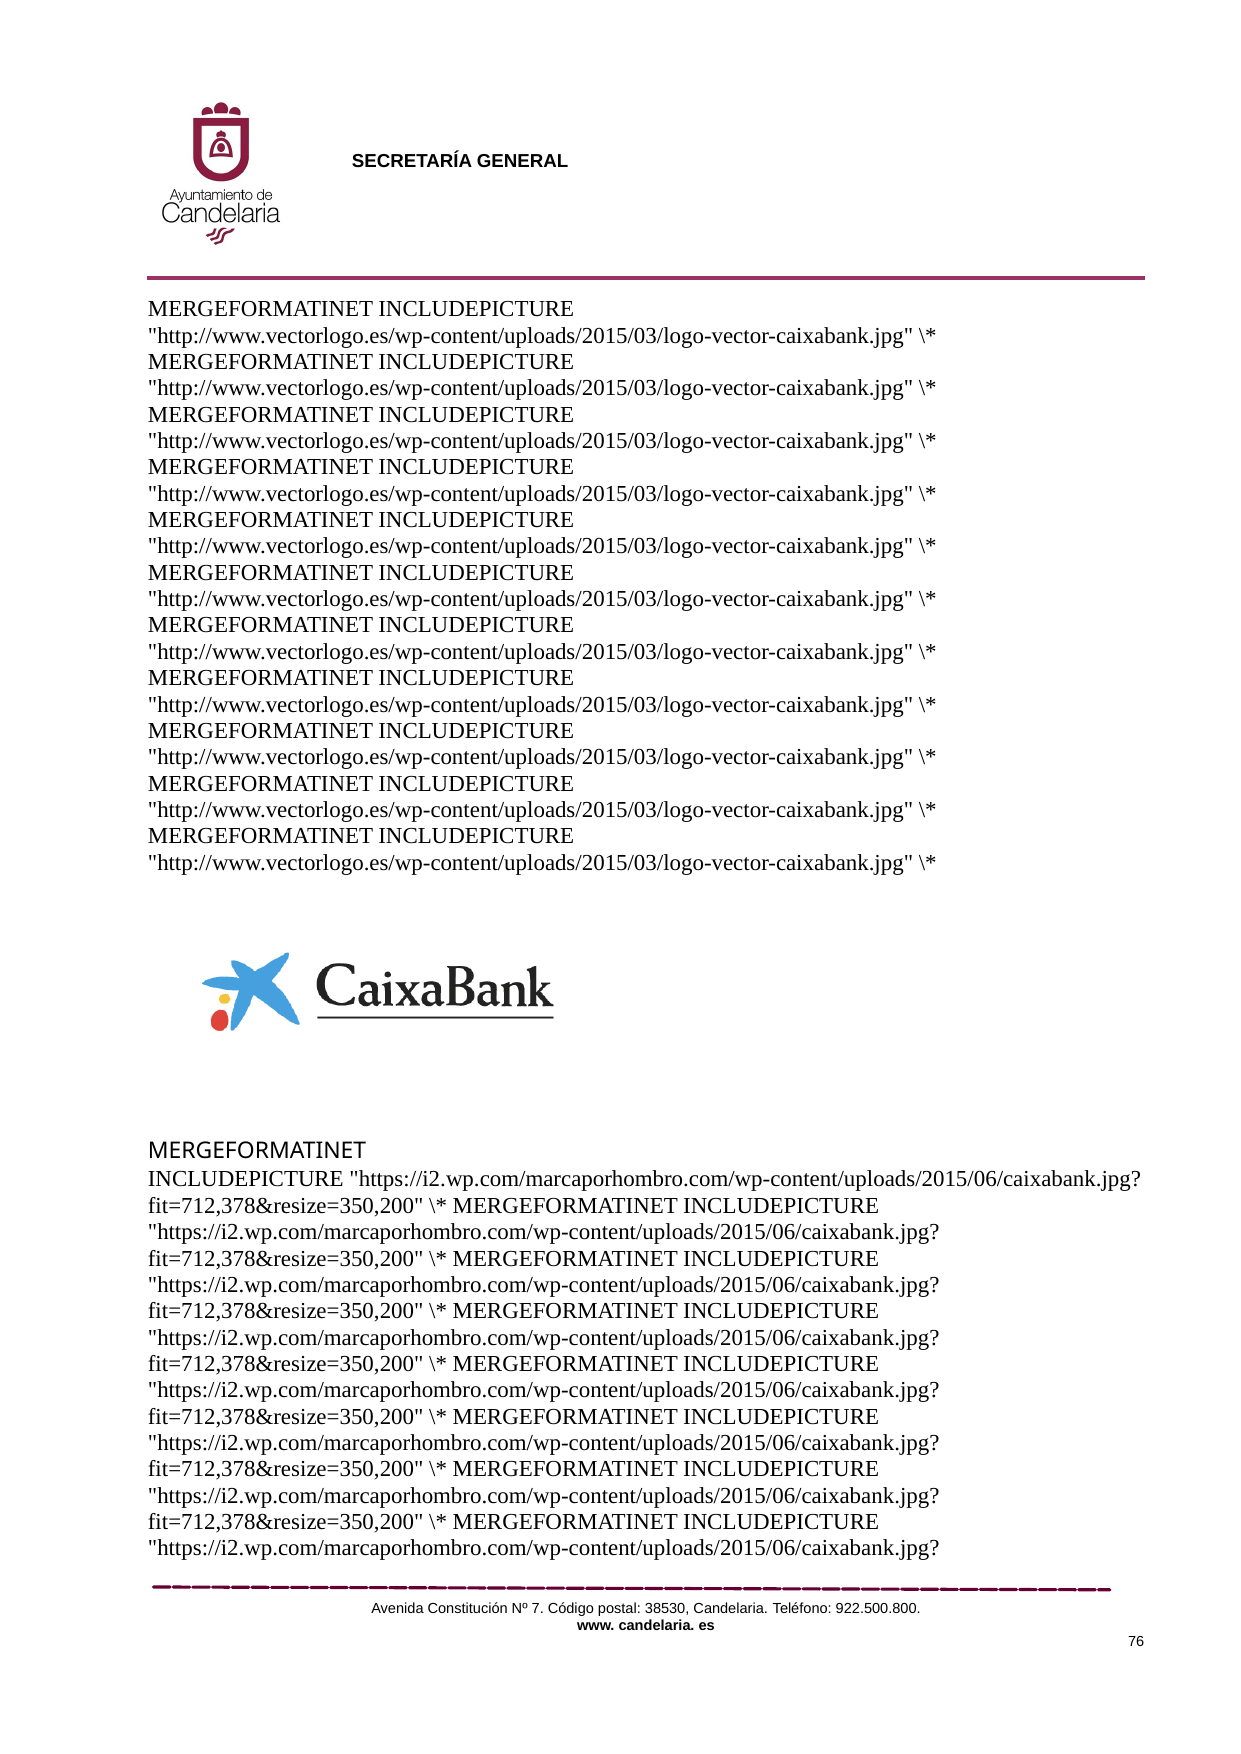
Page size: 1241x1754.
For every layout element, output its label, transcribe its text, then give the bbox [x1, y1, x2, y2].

text MERGEFORMATINET [148, 1134, 1144, 1166]
text MERGEFORMATINET INCLUDEPICTURE "http://www.vectorlogo.es/wp-content/uploads/2015/03/logo-vector-caixabank.jpg" \* MERGEFORMATINET INCLUDEPICTURE "http://www.vectorlogo.es/wp-content/uploads/2015/03/logo-vector-caixabank.jpg" \* MERGEFORMATINET INCLUDEPICTURE "http://www.vectorlogo.es/wp-content/uploads/2015/03/logo-vector-caixabank.jpg" \* MERGEFORMATINET INCLUDEPICTURE "http://www.vectorlogo.es/wp-content/uploads/2015/03/logo-vector-caixabank.jpg" \* MERGEFORMATINET INCLUDEPICTURE "http://www.vectorlogo.es/wp-content/uploads/2015/03/logo-vector-caixabank.jpg" \* MERGEFORMATINET INCLUDEPICTURE "http://www.vectorlogo.es/wp-content/uploads/2015/03/logo-vector-caixabank.jpg" \* MERGEFORMATINET INCLUDEPICTURE "http://www.vectorlogo.es/wp-content/uploads/2015/03/logo-vector-caixabank.jpg" \* MERGEFORMATINET INCLUDEPICTURE "http://www.vectorlogo.es/wp-content/uploads/2015/03/logo-vector-caixabank.jpg" \* MERGEFORMATINET INCLUDEPICTURE "http://www.vectorlogo.es/wp-content/uploads/2015/03/logo-vector-caixabank.jpg" \* MERGEFORMATINET INCLUDEPICTURE "http://www.vectorlogo.es/wp-content/uploads/2015/03/logo-vector-caixabank.jpg" \* MERGEFORMATINET INCLUDEPICTURE "http://www.vectorlogo.es/wp-content/uploads/2015/03/logo-vector-caixabank.jpg" \* [148, 295, 1144, 875]
text INCLUDEPICTURE "https://i2.wp.com/marcaporhombro.com/wp-content/uploads/2015/06/caixabank.jpg?fit=712,378&resize=350,200" \* MERGEFORMATINET INCLUDEPICTURE "https://i2.wp.com/marcaporhombro.com/wp-content/uploads/2015/06/caixabank.jpg?fit=712,378&resize=350,200" \* MERGEFORMATINET INCLUDEPICTURE "https://i2.wp.com/marcaporhombro.com/wp-content/uploads/2015/06/caixabank.jpg?fit=712,378&resize=350,200" \* MERGEFORMATINET INCLUDEPICTURE "https://i2.wp.com/marcaporhombro.com/wp-content/uploads/2015/06/caixabank.jpg?fit=712,378&resize=350,200" \* MERGEFORMATINET INCLUDEPICTURE "https://i2.wp.com/marcaporhombro.com/wp-content/uploads/2015/06/caixabank.jpg?fit=712,378&resize=350,200" \* MERGEFORMATINET INCLUDEPICTURE "https://i2.wp.com/marcaporhombro.com/wp-content/uploads/2015/06/caixabank.jpg?fit=712,378&resize=350,200" \* MERGEFORMATINET INCLUDEPICTURE "https://i2.wp.com/marcaporhombro.com/wp-content/uploads/2015/06/caixabank.jpg?fit=712,378&resize=350,200" \* MERGEFORMATINET INCLUDEPICTURE "https://i2.wp.com/marcaporhombro.com/wp-content/uploads/2015/06/caixabank.jpg? [148, 1166, 1144, 1561]
